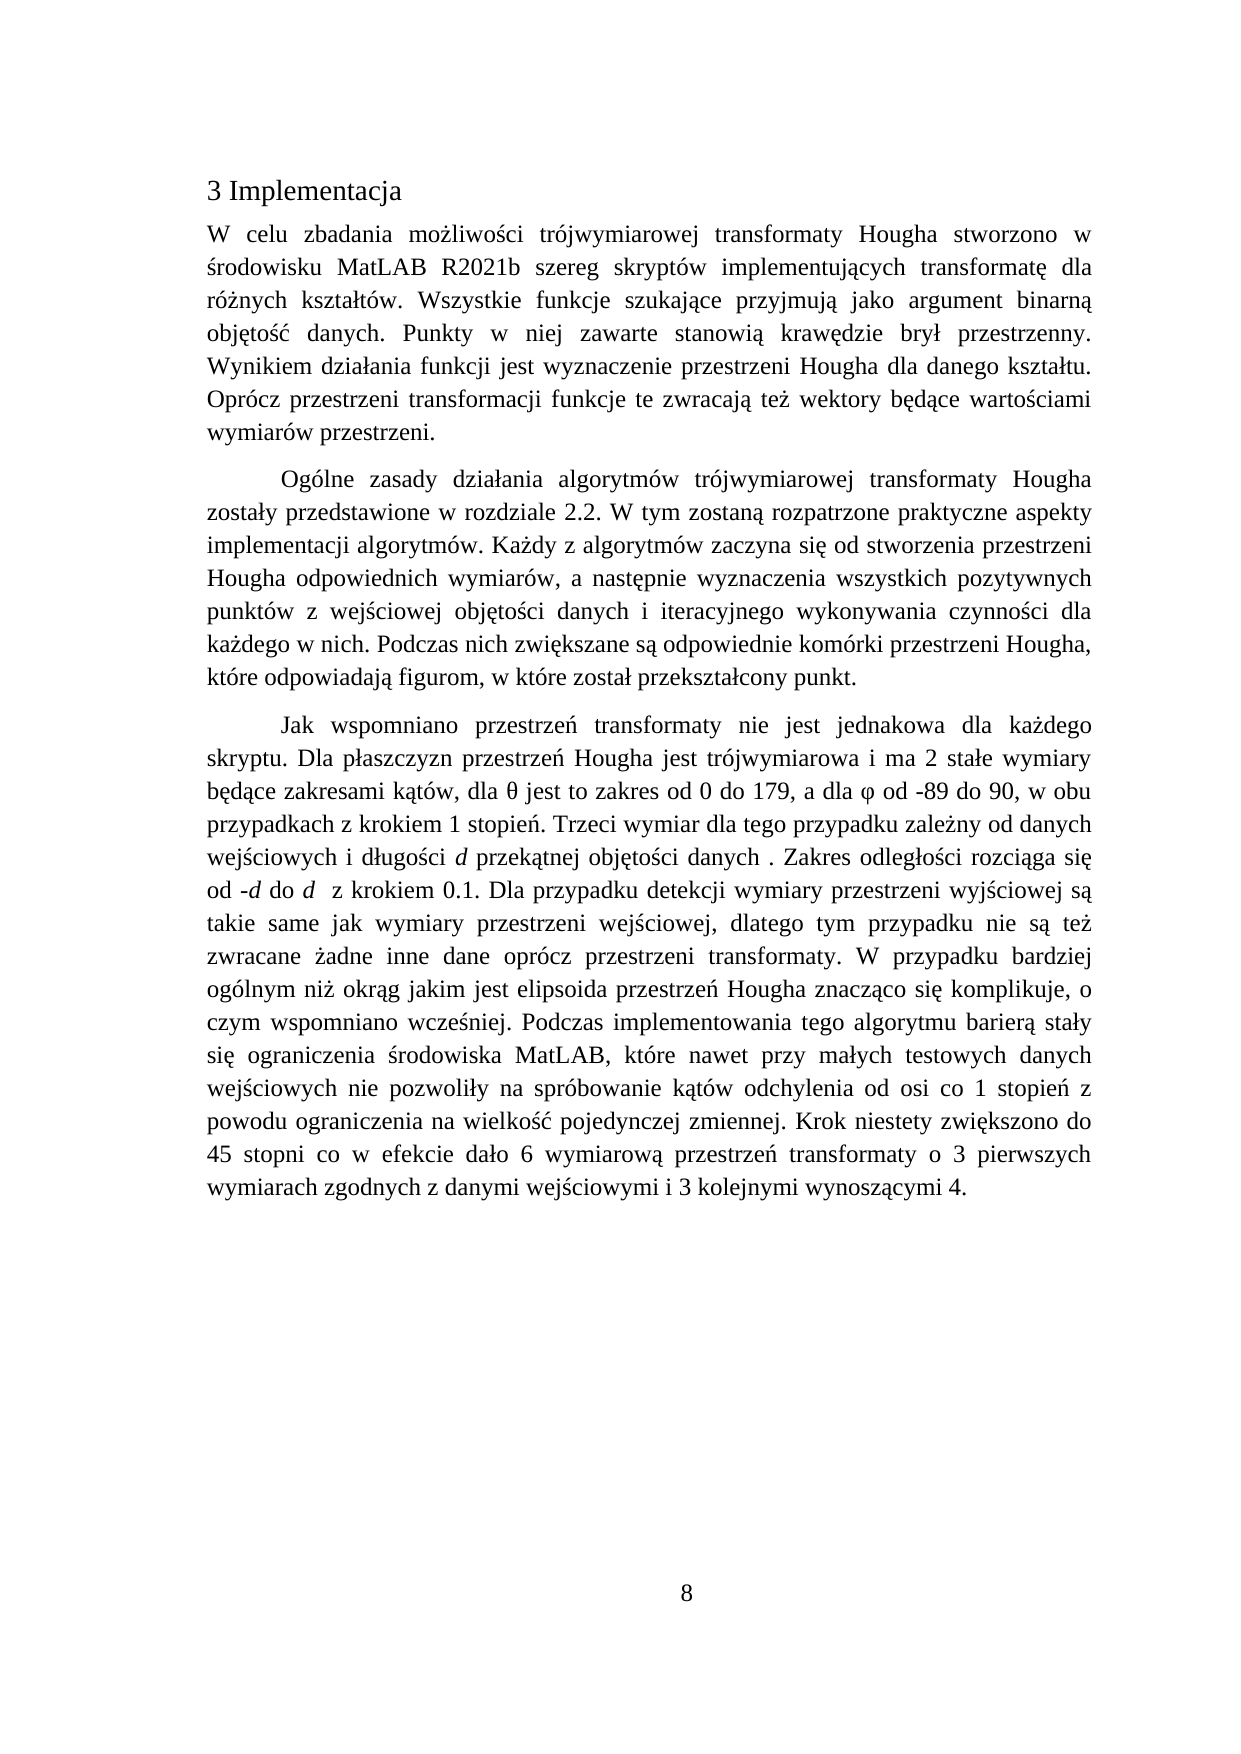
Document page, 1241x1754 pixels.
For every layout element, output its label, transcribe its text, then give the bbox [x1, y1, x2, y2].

text Jak wspomniano przestrzeń transformaty nie jest jednakowa dla każdego skryptu. Dla płaszczyzn przestrzeń Hougha jest trójwymiarowa i ma 2 stałe wymiary będące zakresami kątów, dla θ jest to zakres od 0 do 179, a dla φ od -89 do 90, w obu przypadkach z krokiem 1 stopień. Trzeci wymiar dla tego przypadku zależny od danych wejściowych i długości d przekątnej objętości danych . Zakres odległości rozciąga się od -d do d z krokiem 0.1. Dla przypadku detekcji wymiary przestrzeni wyjściowej są takie same jak wymiary przestrzeni wejściowej, dlatego tym przypadku nie są też zwracane żadne inne dane oprócz przestrzeni transformaty. W przypadku bardziej ogólnym niż okrąg jakim jest elipsoida przestrzeń Hougha znacząco się komplikuje, o czym wspomniano wcześniej. Podczas implementowania tego algorytmu barierą stały się ograniczenia środowiska MatLAB, które nawet przy małych testowych danych wejściowych nie pozwoliły na spróbowanie kątów odchylenia od osi co 1 stopień z powodu ograniczenia na wielkość pojedynczej zmiennej. Krok niestety zwiększono do 45 stopni co w efekcie dało 6 wymiarową przestrzeń transformaty o 3 pierwszych wymiarach zgodnych z danymi wejściowymi i 3 kolejnymi wynoszącymi 4. [207, 710, 1093, 1201]
text W celu zbadania możliwości trójwymiarowej transformaty Hougha stworzono w środowisku MatLAB R2021b szereg skryptów implementujących transformatę dla różnych kształtów. Wszystkie funkcje szukające przyjmują jako argument binarną objętość danych. Punkty w niej zawarte stanowią krawędzie brył przestrzenny. Wynikiem działania funkcji jest wyznaczenie przestrzeni Hougha dla danego kształtu. Oprócz przestrzeni transformacji funkcje te zwracają też wektory będące wartościami wymiarów przestrzeni. [207, 219, 1093, 446]
subtitle 3 Implementacja [207, 173, 1093, 206]
text Ogólne zasady działania algorytmów trójwymiarowej transformaty Hougha zostały przedstawione w rozdziale 2.2. W tym zostaną rozpatrzone praktyczne aspekty implementacji algorytmów. Każdy z algorytmów zaczyna się od stworzenia przestrzeni Hougha odpowiednich wymiarów, a następnie wyznaczenia wszystkich pozytywnych punktów z wejściowej objętości danych i iteracyjnego wykonywania czynności dla każdego w nich. Podczas nich zwiększane są odpowiednie komórki przestrzeni Hougha, które odpowiadają figurom, w które został przekształcony punkt. [207, 464, 1093, 691]
